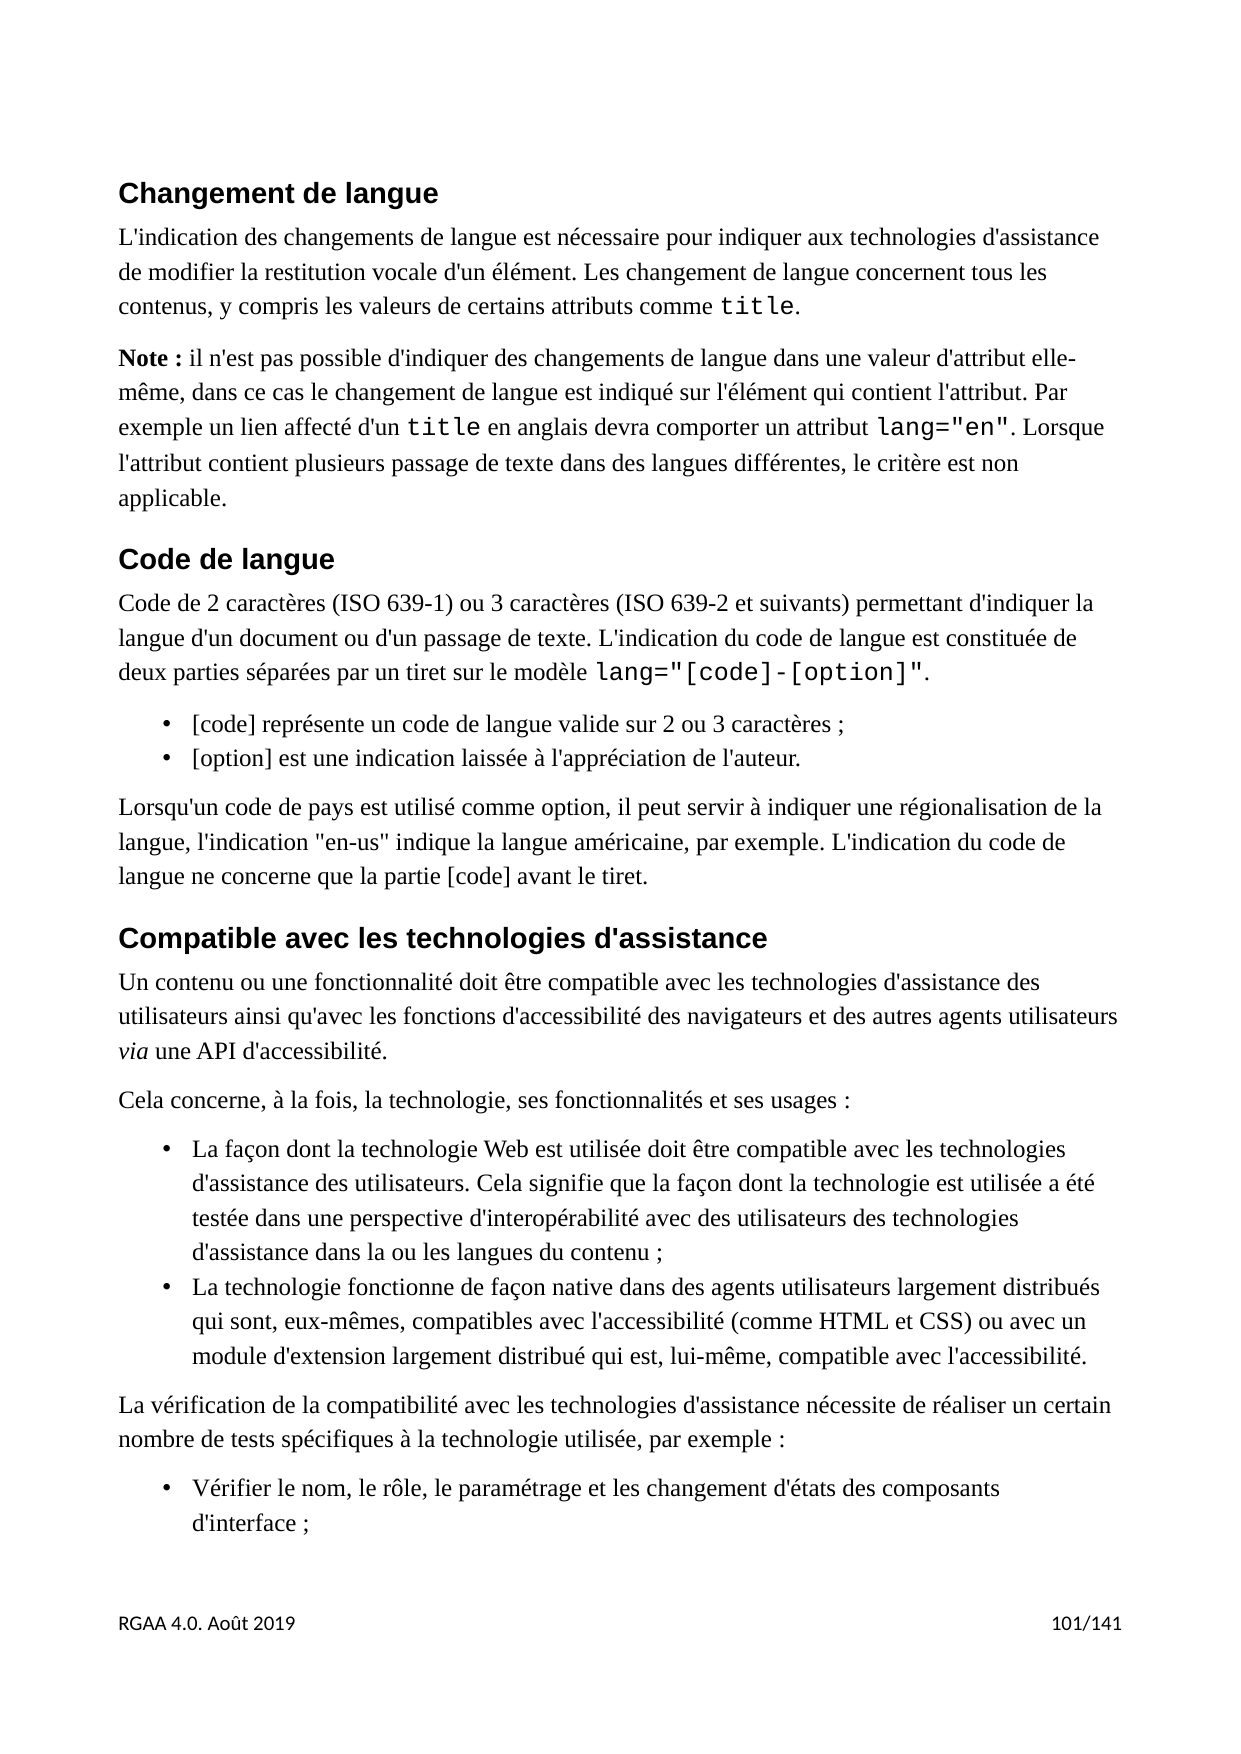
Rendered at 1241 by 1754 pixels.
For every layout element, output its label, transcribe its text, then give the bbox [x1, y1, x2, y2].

subtitle Code de langue [118, 542, 1122, 576]
list [code] représente un code de langue valide sur 2 ou 3 caractères ; [162, 709, 1122, 738]
list La technologie fonctionne de façon native dans des agents utilisateurs largement distribués qui sont, eux-mêmes, compatibles avec l'accessibilité (comme HTML et CSS) ou avec un module d'extension largement distribué qui est, lui-même, compatible avec l'accessibilité. [162, 1272, 1122, 1370]
list Vérifier le nom, le rôle, le paramétrage et les changement d'états des composants d'interface ; [162, 1473, 1122, 1537]
text Note : il n'est pas possible d'indiquer des changements de langue dans une valeur d'attribut elle-même, dans ce cas le changement de langue est indiqué sur l'élément qui contient l'attribut. Par exemple un lien affecté d'un title en anglais devra comporter un attribut lang="en". Lorsque l'attribut contient plusieurs passage de texte dans des langues différentes, le critère est non applicable. [118, 343, 1122, 512]
subtitle Compatible avec les technologies d'assistance [118, 921, 1122, 954]
subtitle Changement de langue [118, 176, 1122, 210]
list [option] est une indication laissée à l'appréciation de l'auteur. [162, 743, 1122, 772]
text Lorsqu'un code de pays est utilisé comme option, il peut servir à indiquer une régionalisation de la langue, l'indication "en-us" indique la langue américaine, par exemple. L'indication du code de langue ne concerne que la partie [code] avant le tiret. [118, 792, 1122, 890]
text Cela concerne, à la fois, la technologie, ses fonctionnalités et ses usages : [118, 1085, 1122, 1114]
text Un contenu ou une fonctionnalité doit être compatible avec les technologies d'assistance des utilisateurs ainsi qu'avec les fonctions d'accessibilité des navigateurs et des autres agents utilisateurs via une API d'accessibilité. [118, 967, 1122, 1065]
list La façon dont la technologie Web est utilisée doit être compatible avec les technologies d'assistance des utilisateurs. Cela signifie que la façon dont la technologie est utilisée a été testée dans une perspective d'interopérabilité avec des utilisateurs des technologies d'assistance dans la ou les langues du contenu ; [162, 1134, 1122, 1266]
text Code de 2 caractères (ISO 639-1) ou 3 caractères (ISO 639-2 et suivants) permettant d'indiquer la langue d'un document ou d'un passage de texte. L'indication du code de langue est constituée de deux parties séparées par un tiret sur le modèle lang="[code]-[option]". [118, 588, 1122, 688]
text L'indication des changements de langue est nécessaire pour indiquer aux technologies d'assistance de modifier la restitution vocale d'un élément. Les changement de langue concernent tous les contenus, y compris les valeurs de certains attributs comme title. [118, 222, 1122, 322]
text La vérification de la compatibilité avec les technologies d'assistance nécessite de réaliser un certain nombre de tests spécifiques à la technologie utilisée, par exemple : [118, 1390, 1122, 1453]
